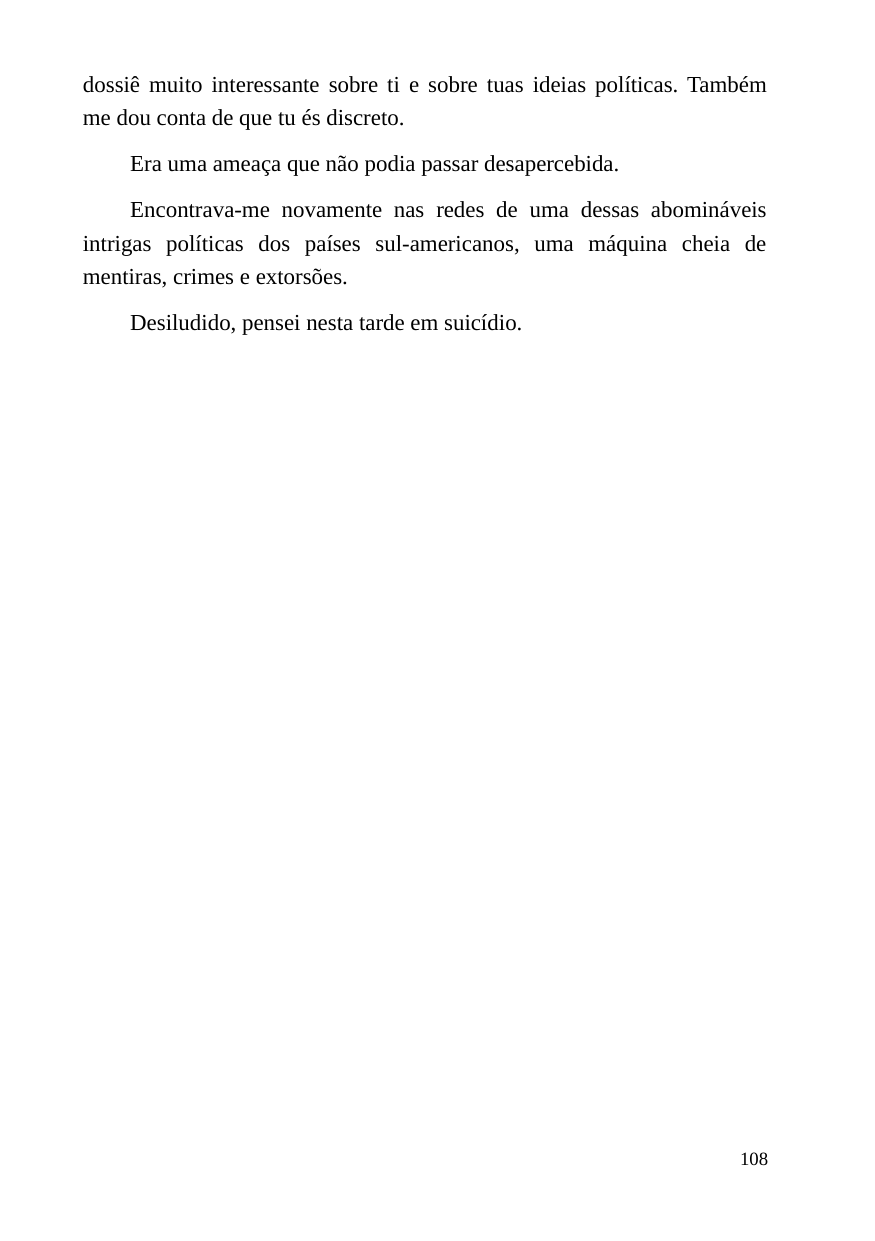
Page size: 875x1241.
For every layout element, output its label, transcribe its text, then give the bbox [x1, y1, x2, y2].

text Encontrava-me novamente nas redes de uma dessas abomináveis intrigas políticas dos países sul-americanos, uma máquina cheia de mentiras, crimes e extorsões. [83, 196, 768, 289]
text dossiê muito interessante sobre ti e sobre tuas ideias políticas. Também me dou conta de que tu és discreto. [83, 71, 768, 131]
text Era uma ameaça que não podia passar desapercebida. [83, 150, 768, 177]
text Desiludido, pensei nesta tarde em suicídio. [83, 309, 768, 335]
